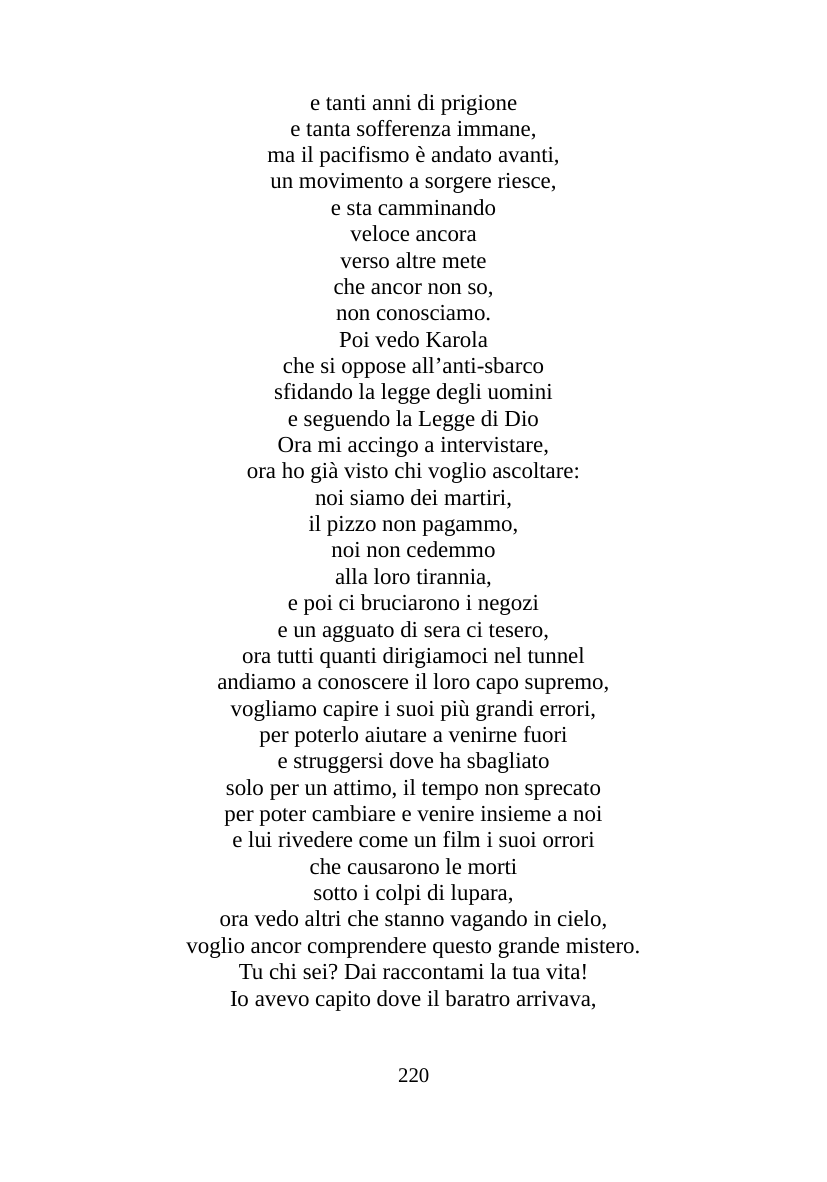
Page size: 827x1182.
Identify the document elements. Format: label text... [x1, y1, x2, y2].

text Tu chi sei? Dai raccontami la tua vita! [88, 958, 738, 984]
text per poter cambiare e venire insieme a noi [88, 800, 738, 826]
text e lui rivedere come un film i suoi orrori [88, 826, 738, 853]
text voglio ancor comprendere questo grande mistero. [88, 932, 738, 958]
text vogliamo capire i suoi più grandi errori, [88, 695, 738, 721]
text e sta camminando [88, 194, 738, 220]
text e tanti anni di prigione [88, 88, 738, 115]
text veloce ancora [88, 220, 738, 247]
text verso altre mete [88, 247, 738, 273]
text Poi vedo Karola [88, 326, 738, 352]
text e seguendo la Legge di Dio [88, 405, 738, 431]
text non conosciamo. [88, 299, 738, 326]
text ora ho già visto chi voglio ascoltare: [88, 457, 738, 484]
text che causarono le morti [88, 853, 738, 879]
text ma il pacifismo è andato avanti, [88, 141, 738, 168]
text ora vedo altri che stanno vagando in cielo, [88, 906, 738, 932]
text e tanta sofferenza immane, [88, 115, 738, 141]
text Io avevo capito dove il baratro arrivava, [88, 984, 738, 1011]
text che ancor non so, [88, 273, 738, 299]
text alla loro tirannia, [88, 563, 738, 589]
text che si oppose all’anti-sbarco [88, 352, 738, 378]
text per poterlo aiutare a venirne fuori [88, 721, 738, 747]
text ora tutti quanti dirigiamoci nel tunnel [88, 642, 738, 668]
text e struggersi dove ha sbagliato [88, 747, 738, 774]
text un movimento a sorgere riesce, [88, 168, 738, 194]
text sfidando la legge degli uomini [88, 378, 738, 405]
text Ora mi accingo a intervistare, [88, 431, 738, 457]
text noi non cedemmo [88, 537, 738, 563]
text noi siamo dei martiri, [88, 484, 738, 510]
text e poi ci bruciarono i negozi [88, 589, 738, 616]
text e un agguato di sera ci tesero, [88, 616, 738, 642]
text il pizzo non pagammo, [88, 510, 738, 537]
text sotto i colpi di lupara, [88, 879, 738, 906]
text andiamo a conoscere il loro capo supremo, [88, 668, 738, 695]
text solo per un attimo, il tempo non sprecato [88, 774, 738, 800]
